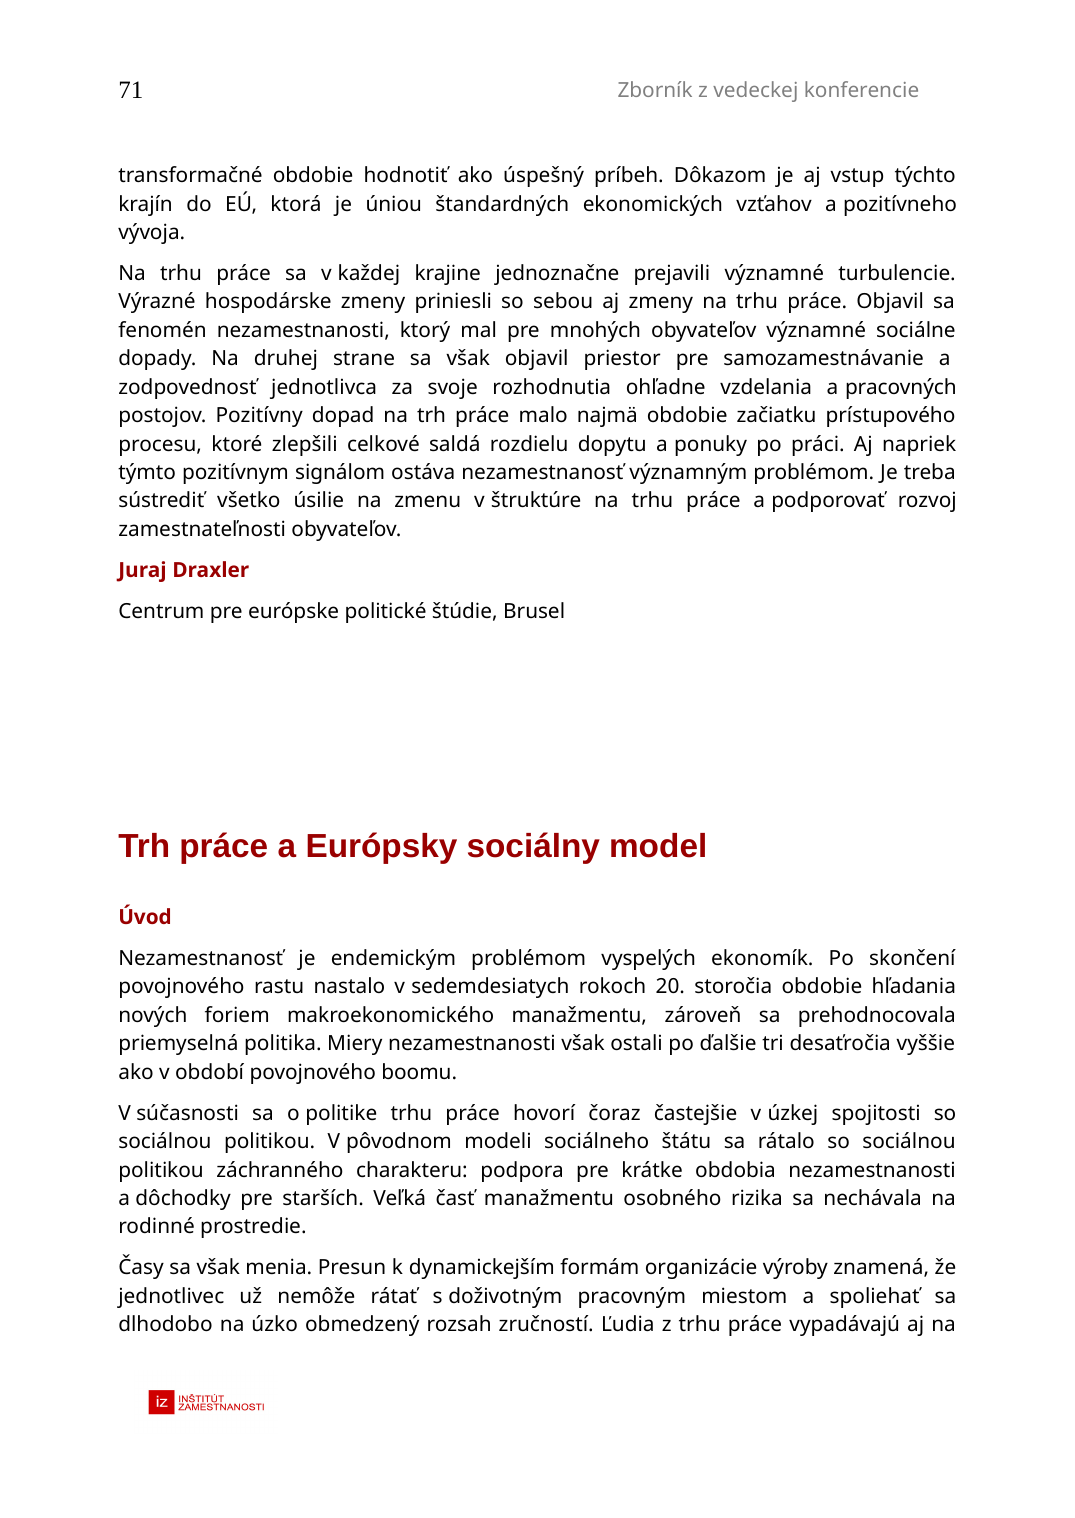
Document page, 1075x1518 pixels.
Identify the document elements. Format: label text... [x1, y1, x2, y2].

picture [134, 1370, 278, 1434]
text transformačné obdobie hodnotiť ako úspešný príbeh. Dôkazom je aj vstup týchto krajín do EÚ, ktorá je úniou štandardných ekonomických vzťahov a pozitívneho vývoja. [118, 160, 957, 246]
subtitle Úvod [118, 902, 957, 931]
text Centrum pre európske politické štúdie, Brusel [118, 596, 957, 624]
text Nezamestnanosť je endemickým problémom vyspelých ekonomík. Po skončení povojnového rastu nastalo v sedemdesiatych rokoch 20. storočia obdobie hľadania nových foriem makroekonomického manažmentu, zároveň sa prehodnocovala priemyselná politika. Miery nezamestnanosti však ostali po ďalšie tri desaťročia vyššie ako v období povojnového boomu. [118, 943, 957, 1085]
subtitle Juraj Draxler [118, 555, 957, 583]
text Časy sa však menia. Presun k dynamickejším formám organizácie výroby znamená, že jednotlivec už nemôže rátať s doživotným pracovným miestom a spoliehať sa dlhodobo na úzko obmedzený rozsah zručností. Ľudia z trhu práce vypadávajú aj na [118, 1252, 957, 1338]
text V súčasnosti sa o politike trhu práce hovorí čoraz častejšie v úzkej spojitosti so sociálnou politikou. V pôvodnom modeli sociálneho štátu sa rátalo so sociálnou politikou záchranného charakteru: podpora pre krátke obdobia nezamestnanosti a dôchodky pre starších. Veľká časť manažmentu osobného rizika sa nechávala na rodinné prostredie. [118, 1098, 957, 1240]
text Na trhu práce sa v každej krajine jednoznačne prejavili významné turbulencie. Výrazné hospodárske zmeny priniesli so sebou aj zmeny na trhu práce. Objavil sa fenomén nezamestnanosti, ktorý mal pre mnohých obyvateľov významné sociálne dopady. Na druhej strane sa však objavil priestor pre samozamestnávanie a zodpovednosť jednotlivca za svoje rozhodnutia ohľadne vzdelania a pracovných postojov. Pozitívny dopad na trh práce malo najmä obdobie začiatku prístupového procesu, ktoré zlepšili celkové saldá rozdielu dopytu a ponuky po práci. Aj napriek týmto pozitívnym signálom ostáva nezamestnanosť významným problémom. Je treba sústrediť všetko úsilie na zmenu v štruktúre na trhu práce a podporovať rozvoj zamestnateľnosti obyvateľov. [118, 258, 957, 542]
subtitle Trh práce a Európsky sociálny model [118, 826, 957, 865]
